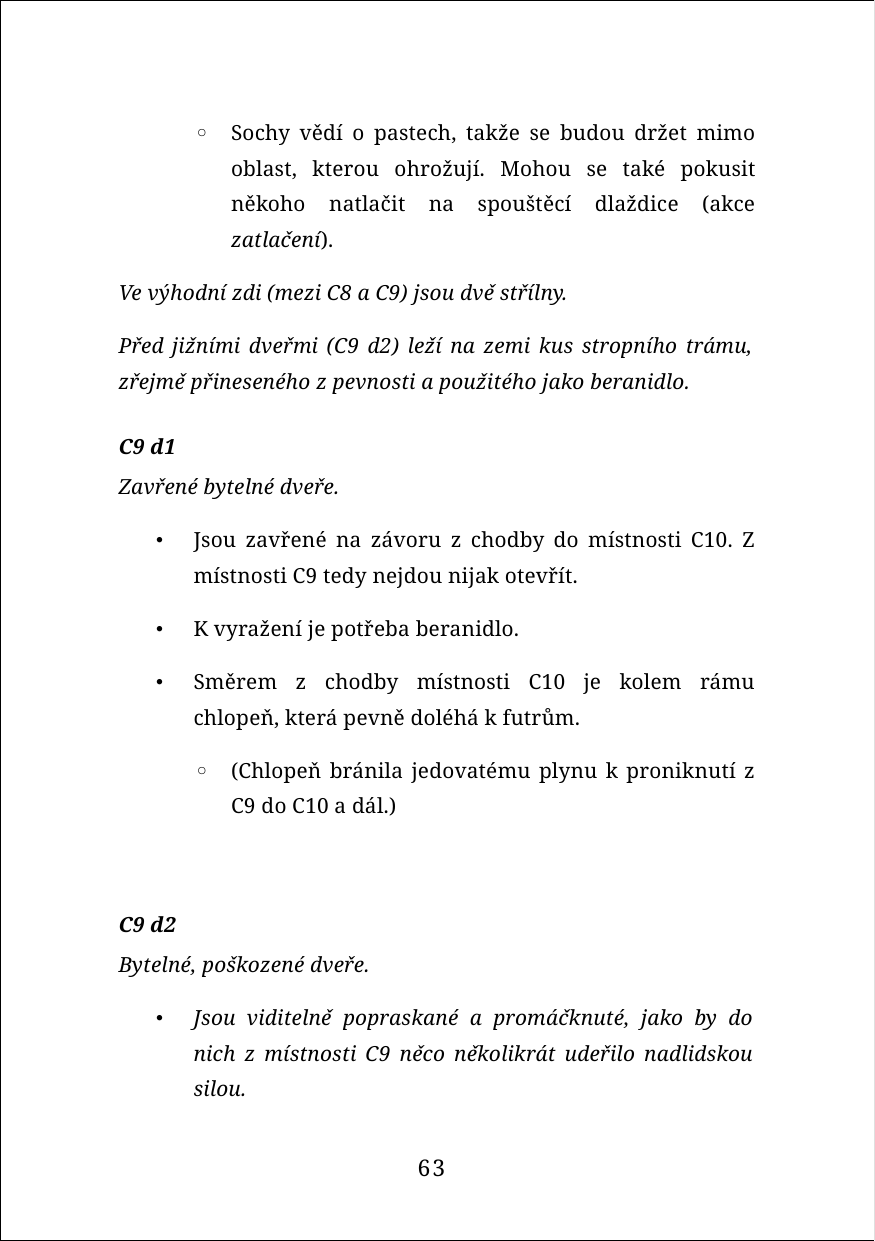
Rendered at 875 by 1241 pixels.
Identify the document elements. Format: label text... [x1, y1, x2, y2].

text Před jižními dveřmi (C9 d2) leží na zemi kus stropního trámu, zřejmě přineseného z pevnosti a použitého jako beranidlo. [118, 331, 756, 395]
list Směrem z chodby místnosti C10 je kolem rámu chlopeň, která pevně doléhá k futrům. [156, 667, 756, 731]
list Sochy vědí o pastech, takže se budou držet mimo oblast, kterou ohrožují. Mohou se také pokusit někoho natlačit na spouštěcí dlaždice (akce zatlačení). [193, 118, 756, 253]
text Bytelné, poškozené dveře. [118, 950, 756, 978]
list Jsou zavřené na závoru z chodby do místnosti C10. Z místnosti C9 tedy nejdou nijak otevřít. [156, 525, 756, 589]
subtitle C9 d2 [118, 910, 756, 938]
list K vyražení je potřeba beranidlo. [156, 614, 756, 642]
text Ve výhodní zdi (mezi C8 a C9) jsou dvě střílny. [118, 278, 756, 306]
text Zavřené bytelné dveře. [118, 472, 756, 500]
list Jsou viditelně popraskané a promáčknuté, jako by do nich z místnosti C9 něco několikrát udeřilo nadlidskou silou. [156, 1003, 756, 1103]
subtitle C9 d1 [118, 432, 756, 460]
list (Chlopeň bránila jedovatému plynu k proniknutí z C9 do C10 a dál.) [193, 756, 756, 820]
